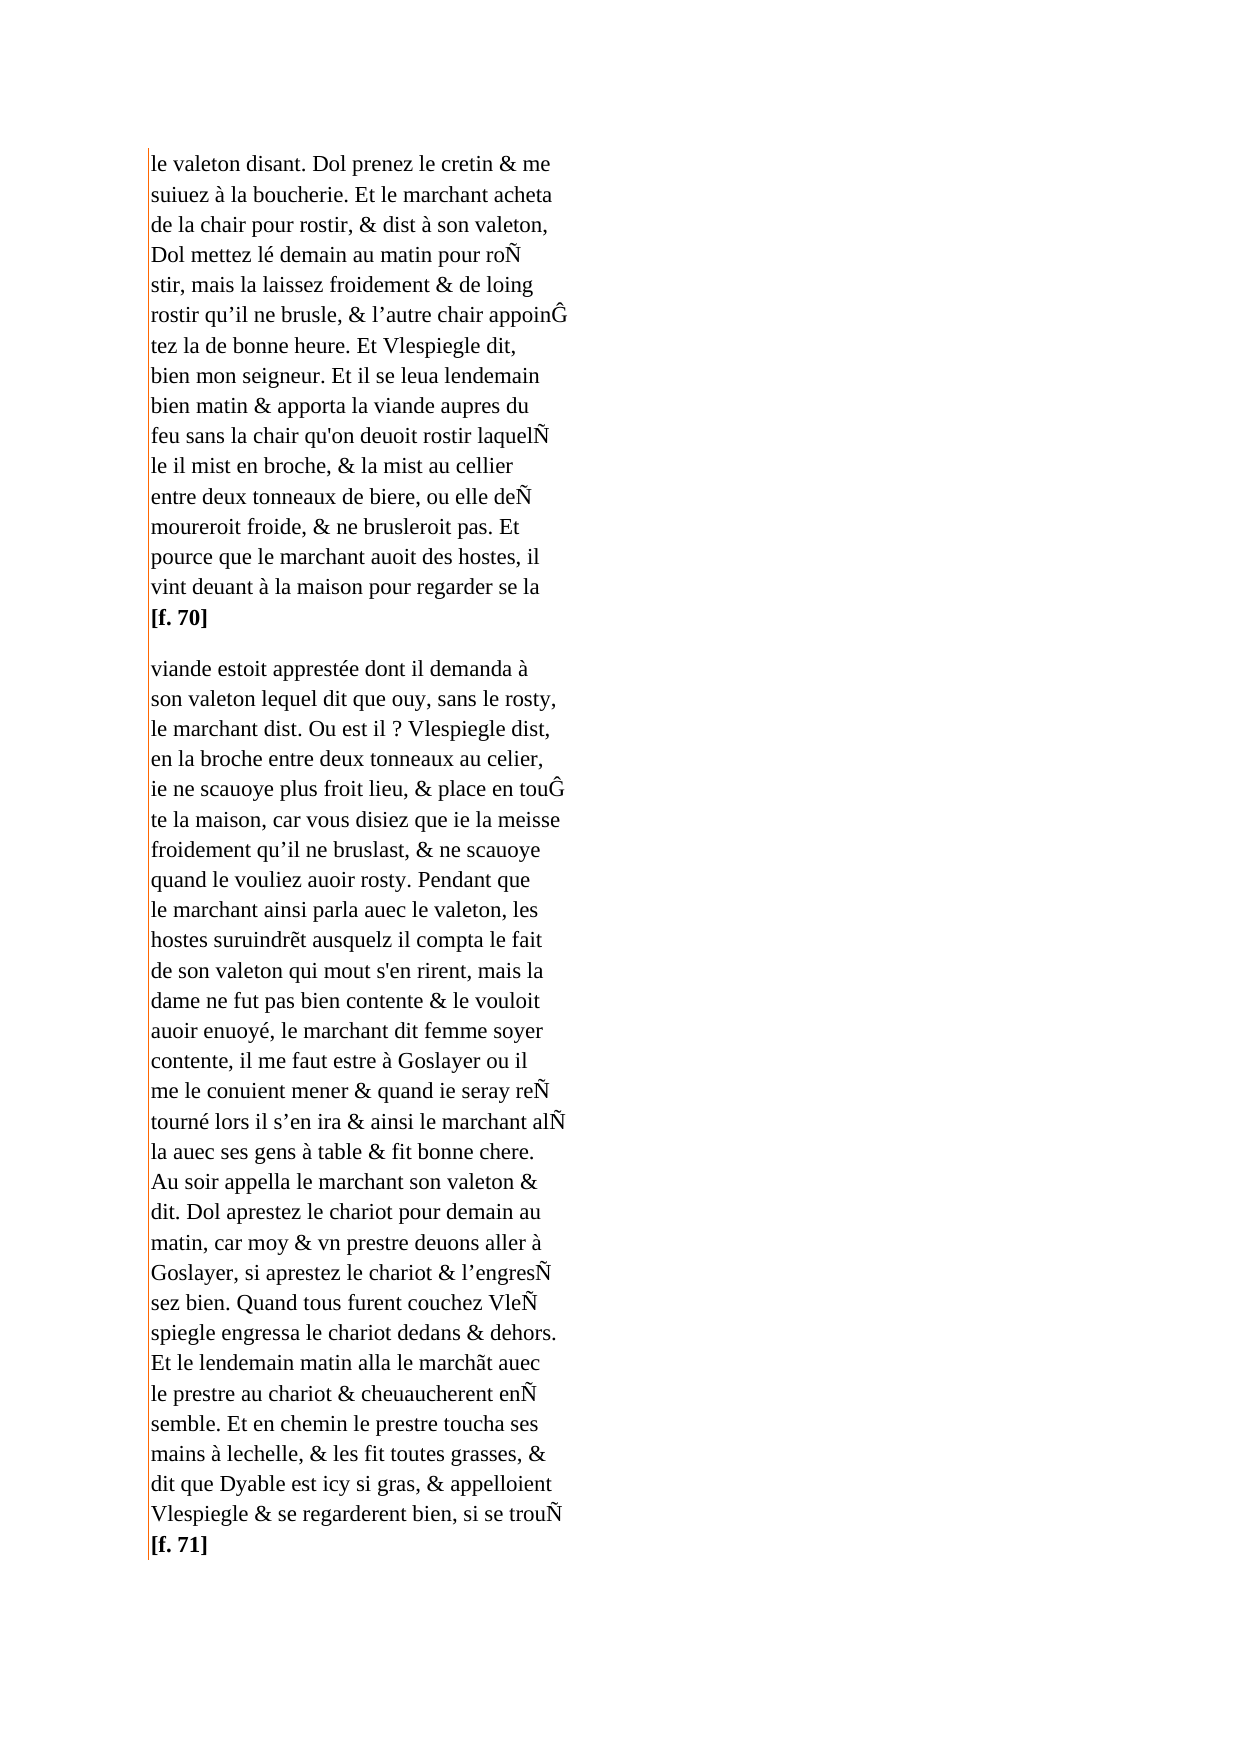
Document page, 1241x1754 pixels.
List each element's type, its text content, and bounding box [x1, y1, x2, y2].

text viande estoit apprestée dont il demanda à son valeton lequel dit que ouy, sans le rosty, le marchant dist. Ou est il ? Vlespiegle dist, en la broche entre deux tonneaux au celier, ie ne scauoye plus froit lieu, & place en touĜ te la maison, car vous disiez que ie la meisse froidement qu’il ne bruslast, & ne scauoye quand le vouliez auoir rosty. Pendant que le marchant ainsi parla auec le valeton, les hostes suruindrẽt ausquelz il compta le fait de son valeton qui mout s'en rirent, mais la dame ne fut pas bien contente & le vouloit auoir enuoyé, le marchant dit femme soyer contente, il me faut estre à Goslayer ou il me le conuient mener & quand ie seray reÑ tourné lors il s’en ira & ainsi le marchant alÑ la auec ses gens à table & fit bonne chere. Au soir appella le marchant son valeton & dit. Dol aprestez le chariot pour demain au matin, car moy & vn prestre deuons aller à Goslayer, si aprestez le chariot & l’engresÑ sez bien. Quand tous furent couchez VleÑ spiegle engressa le chariot dedans & dehors. Et le lendemain matin alla le marchãt auec le prestre au chariot & cheuaucherent enÑ semble. Et en chemin le prestre toucha ses mains à lechelle, & les fit toutes grasses, & dit que Dyable est icy si gras, & appelloient Vlespiegle & se regarderent bien, si se trouÑ [f. 71] [149, 652, 1093, 1560]
text le valeton disant. Dol prenez le cretin & me suiuez à la boucherie. Et le marchant acheta de la chair pour rostir, & dist à son valeton, Dol mettez lé demain au matin pour roÑ stir, mais la laissez froidement & de loing rostir qu’il ne brusle, & l’autre chair appoinĜ tez la de bonne heure. Et Vlespiegle dit, bien mon seigneur. Et il se leua lendemain bien matin & apporta la viande aupres du feu sans la chair qu'on deuoit rostir laquelÑ le il mist en broche, & la mist au cellier entre deux tonneaux de biere, ou elle deÑ moureroit froide, & ne brusleroit pas. Et pource que le marchant auoit des hostes, il vint deuant à la maison pour regarder se la [f. 70] [149, 148, 1093, 630]
